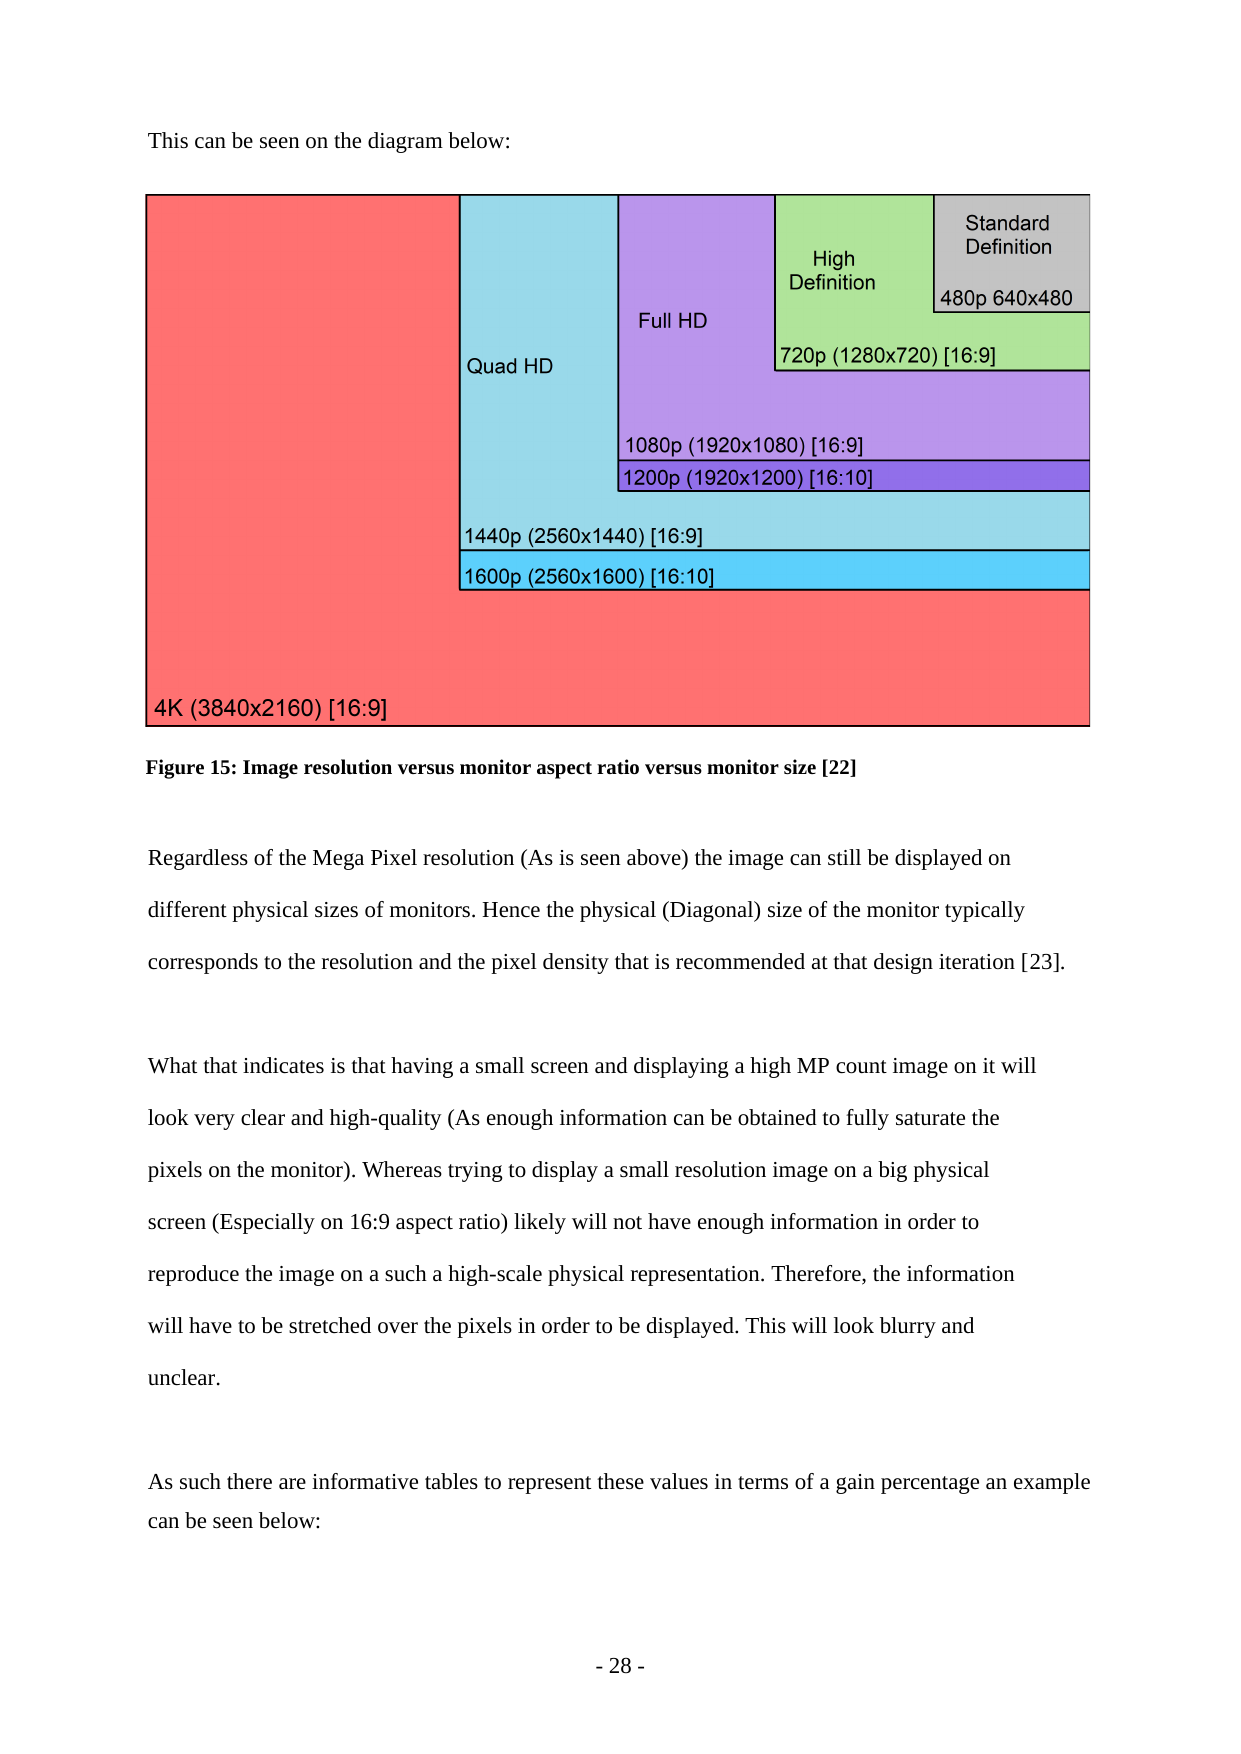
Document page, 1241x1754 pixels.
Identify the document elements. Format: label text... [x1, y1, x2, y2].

text Figure 15: Image resolution versus monitor aspect ratio versus monitor size [22] [145, 727, 1090, 779]
text This can be seen on the diagram below: [148, 127, 1092, 153]
text What that indicates is that having a small screen and displaying a high MP count image on it will [148, 1052, 1092, 1078]
picture [145, 194, 1091, 727]
text Regardless of the Mega Pixel resolution (As is seen above) the image can still be displayed on [148, 844, 1092, 870]
text will have to be stretched over the pixels in order to be displayed. This will look blurry and [148, 1312, 1092, 1338]
text unclear. [148, 1364, 1092, 1390]
text reproduce the image on a such a high-scale physical representation. Therefore, the information [148, 1260, 1092, 1286]
text corresponds to the resolution and the pixel density that is recommended at that design iteration [23]. [148, 948, 1092, 974]
text different physical sizes of monitors. Hence the physical (Diagonal) size of the monitor typically [148, 896, 1092, 922]
text pixels on the monitor). Whereas trying to display a small resolution image on a big physical [148, 1156, 1092, 1182]
text As such there are informative tables to represent these values in terms of a gain percentage an example can be seen below: [148, 1468, 1092, 1533]
text screen (Especially on 16:9 aspect ratio) likely will not have enough information in order to [148, 1208, 1092, 1234]
text look very clear and high-quality (As enough information can be obtained to fully saturate the [148, 1104, 1092, 1130]
